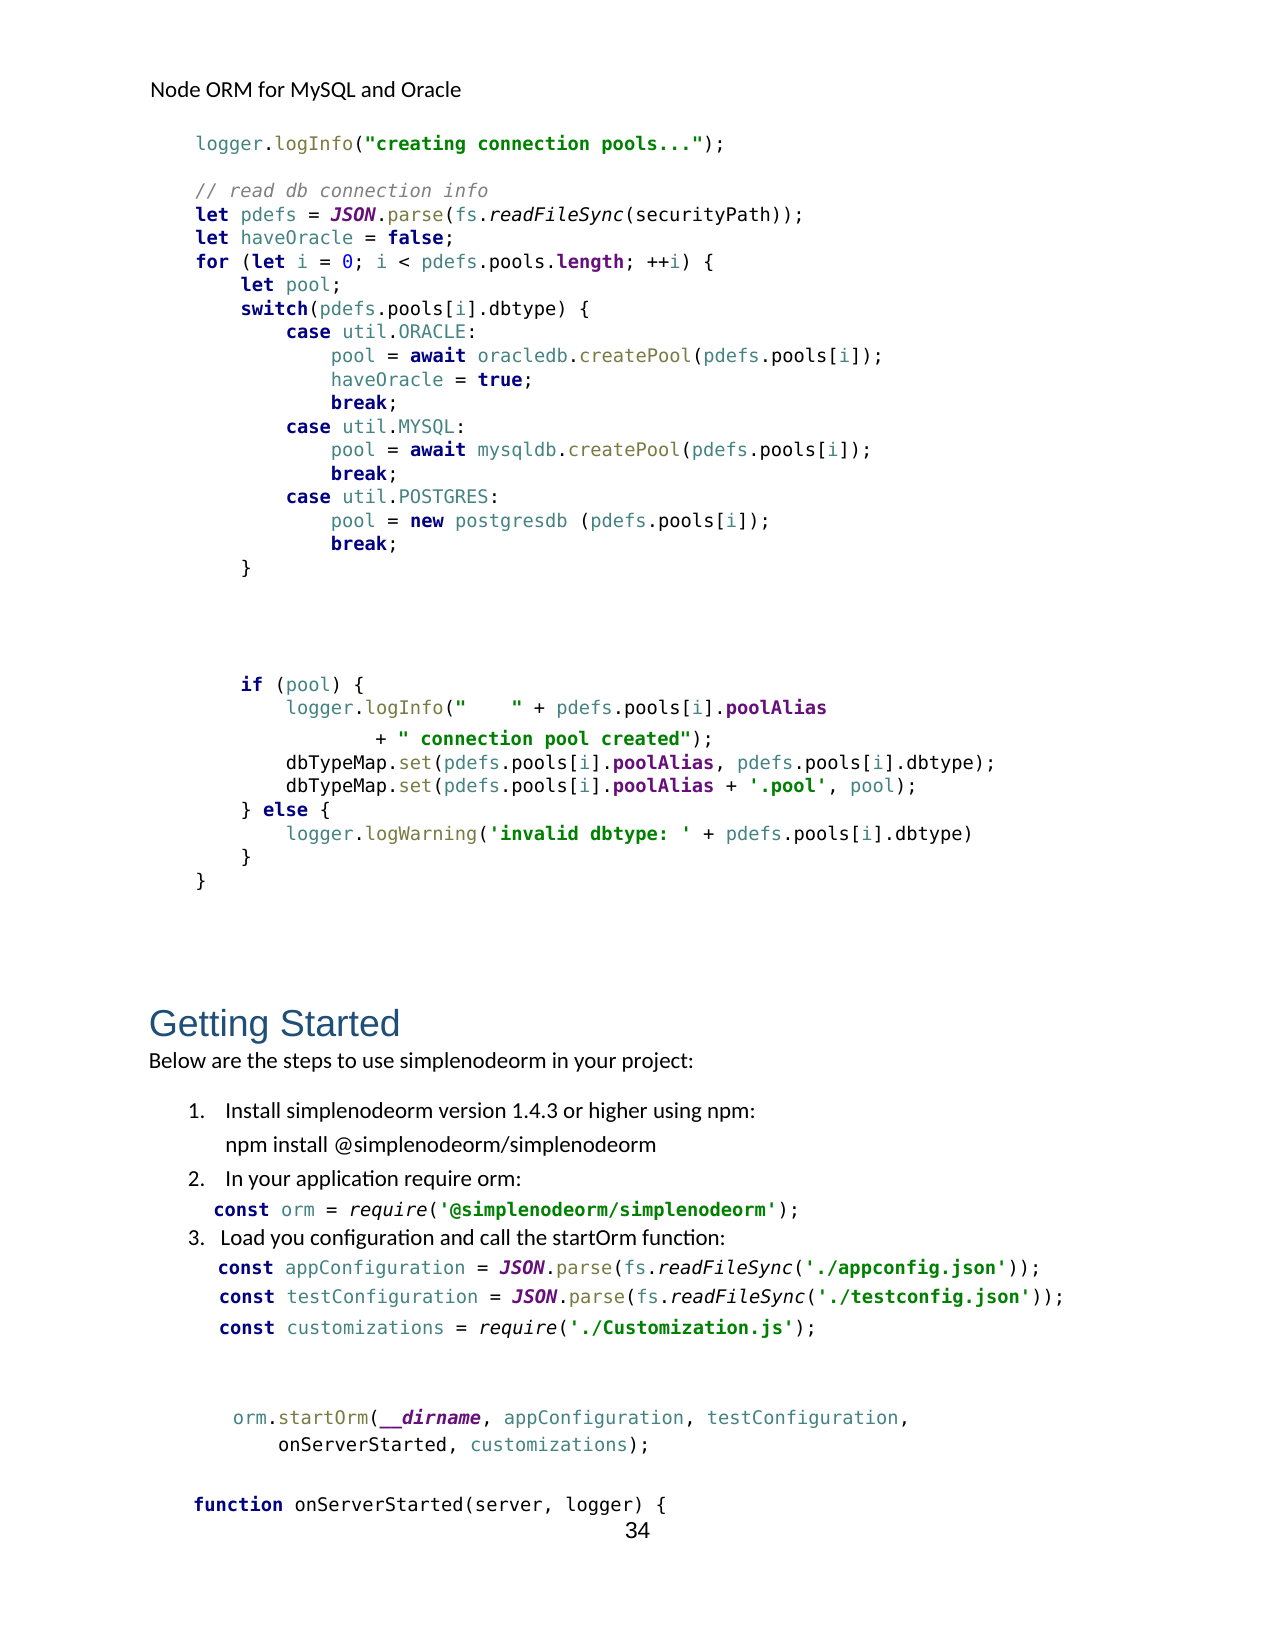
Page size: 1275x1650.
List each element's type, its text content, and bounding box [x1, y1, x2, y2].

list onServerStarted, customizations); function onServerStarted(server, logger) { [188, 1434, 1132, 1517]
list const orm = require('@simplenodeorm/simplenodeorm'); 3. Load you configuration and call the startOrm function: [188, 1199, 1132, 1251]
text logger.logInfo("creating connection pools..."); // read db connection info let pdefs = JSON.parse(fs.readFileSync(securityPath)); let haveOracle = false; for (let i = 0; i < pdefs.pools.length; ++i) { let pool; switch(pdefs.pools[i].dbtype) { case util.ORACLE: pool = await oracledb.createPool(pdefs.pools[i]); haveOracle = true; break; case util.MYSQL: pool = await mysqldb.createPool(pdefs.pools[i]); break; case util.POSTGRES: pool = new postgresdb (pdefs.pools[i]); break; } if (pool) { logger.logInfo(" " + pdefs.pools[i].poolAlias [150, 133, 1143, 719]
subtitle Getting Started [148, 1001, 1143, 1044]
list In your application require orm: [188, 1164, 1132, 1193]
text Below are the steps to use simplenodeorm in your project: [148, 1046, 1132, 1074]
text + " connection pool created"); dbTypeMap.set(pdefs.pools[i].poolAlias, pdefs.pools[i].dbtype); dbTypeMap.set(pdefs.pools[i].poolAlias + '.pool', pool); } else { logger.logWarning('invalid dbtype: ' + pdefs.pools[i].dbtype) } } [150, 728, 1143, 936]
list npm install @simplenodeorm/simplenodeorm [188, 1131, 1132, 1158]
list Install simplenodeorm version 1.4.3 or higher using npm: [188, 1096, 1132, 1124]
list orm.startOrm(__dirname, appConfiguration, testConfiguration, [188, 1407, 1132, 1429]
list const appConfiguration = JSON.parse(fs.readFileSync('./appconfig.json')); const testConfiguration = JSON.parse(fs.readFileSync('./testconfig.json')); const customizations = require('./Customization.js'); [188, 1257, 1132, 1401]
